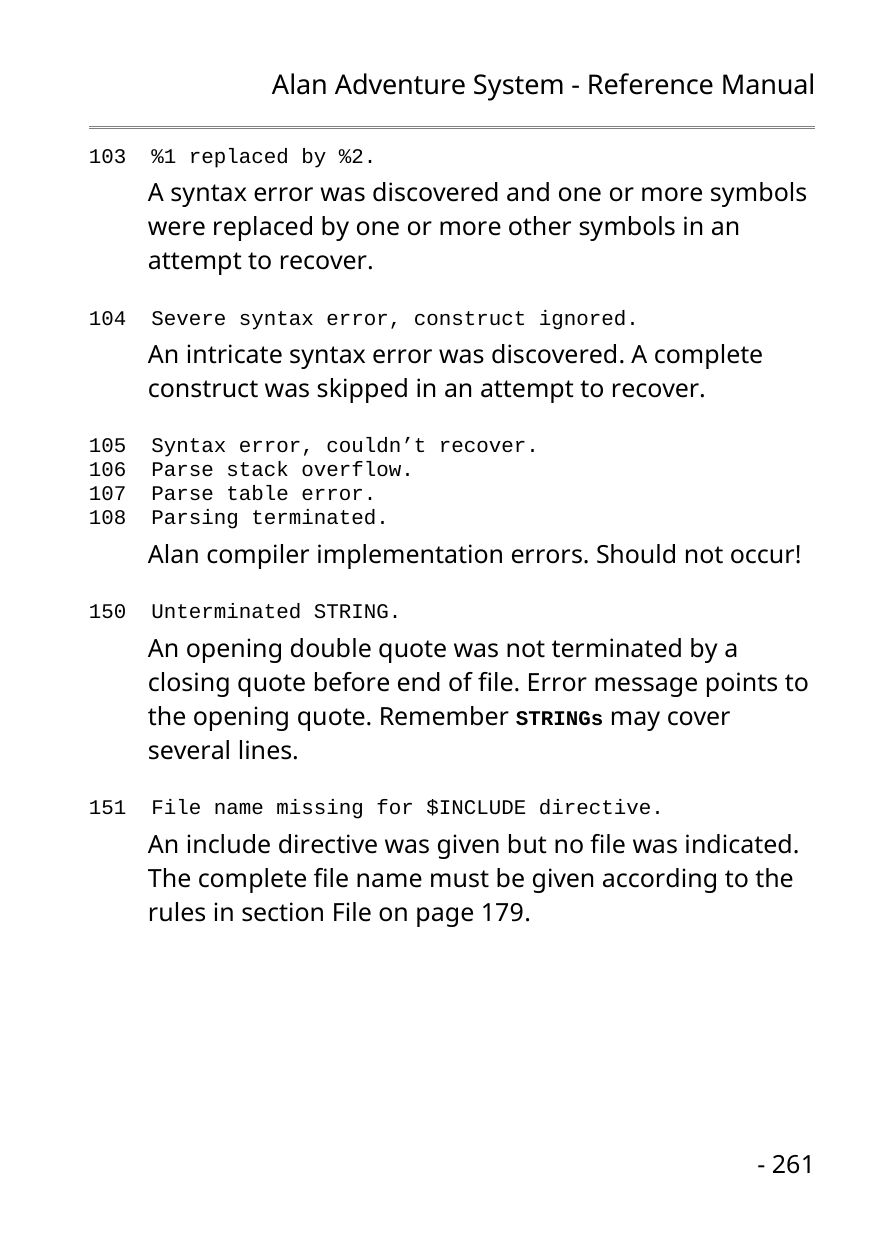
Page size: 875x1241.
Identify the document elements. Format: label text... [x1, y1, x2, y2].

text 105 Syntax error, couldn’t recover. 106 Parse stack overflow. 107 Parse table error. 108 Parsing terminated. [88, 435, 815, 531]
text 104 Severe syntax error, construct ignored. [88, 307, 815, 331]
text 151 File name missing for $INCLUDE directive. [88, 797, 815, 821]
text 150 Unterminated STRING. [88, 601, 815, 625]
text An opening double quote was not terminated by a closing quote before end of file. Error message points to the opening quote. Remember STRINGs may cover several lines. [148, 631, 815, 767]
text A syntax error was discovered and one or more symbols were replaced by one or more other symbols in an attempt to recover. [148, 175, 815, 277]
text Alan compiler implementation errors. Should not occur! [148, 537, 815, 571]
text 103 %1 replaced by %2. [88, 146, 815, 169]
text An include directive was given but no file was indicated. The com­plete file name must be given according to the rules in section File on page 140. [148, 827, 815, 929]
text An intricate syntax error was discovered. A complete construct was skipped in an attempt to recover. [148, 337, 815, 405]
